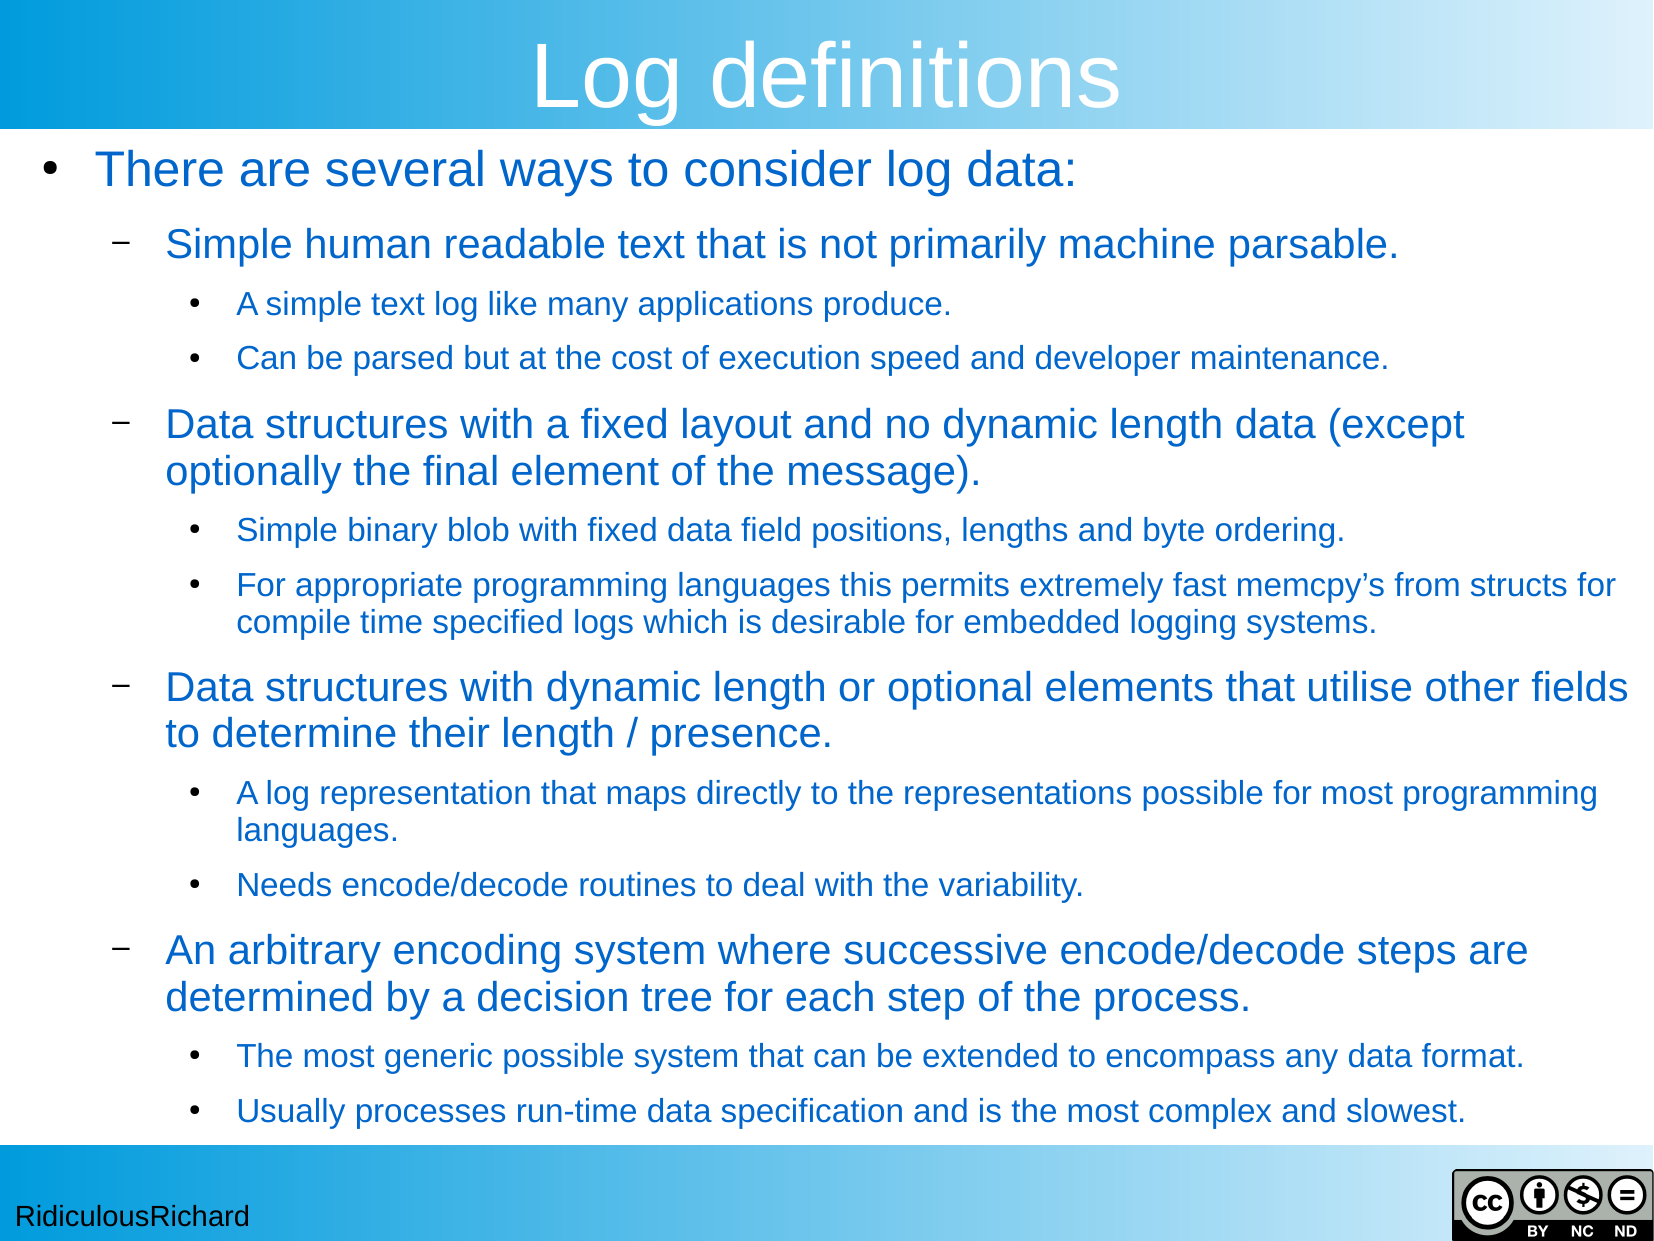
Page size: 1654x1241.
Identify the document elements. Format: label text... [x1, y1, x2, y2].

list There are several ways to consider log data: Simple human readable text that is not primarily machine parsable. A simple text log like many applications produce. Can be parsed but at the cost of execution speed and developer maintenance. Data structures with a fixed layout and no dynamic length data (except optionally the final element of the message). Simple binary blob with fixed data field positions, lengths and byte ordering. For appropriate programming languages this permits extremely fast memcpy’s from structs for compile time specified logs which is desirable for embedded logging systems. Data structures with dynamic length or optional elements that utilise other fields to determine their length / presence. A log representation that maps directly to the representations possible for most programming languages. Needs encode/decode routines to deal with the variability. An arbitrary encoding system where successive encode/decode steps are determined by a decision tree for each step of the process. The most generic possible system that can be extended to encompass any data format. Usually processes run-time data specification and is the most complex and slowest. [23, 141, 1630, 1146]
picture [1452, 1169, 1654, 1241]
title Log definitions [82, 23, 1571, 129]
